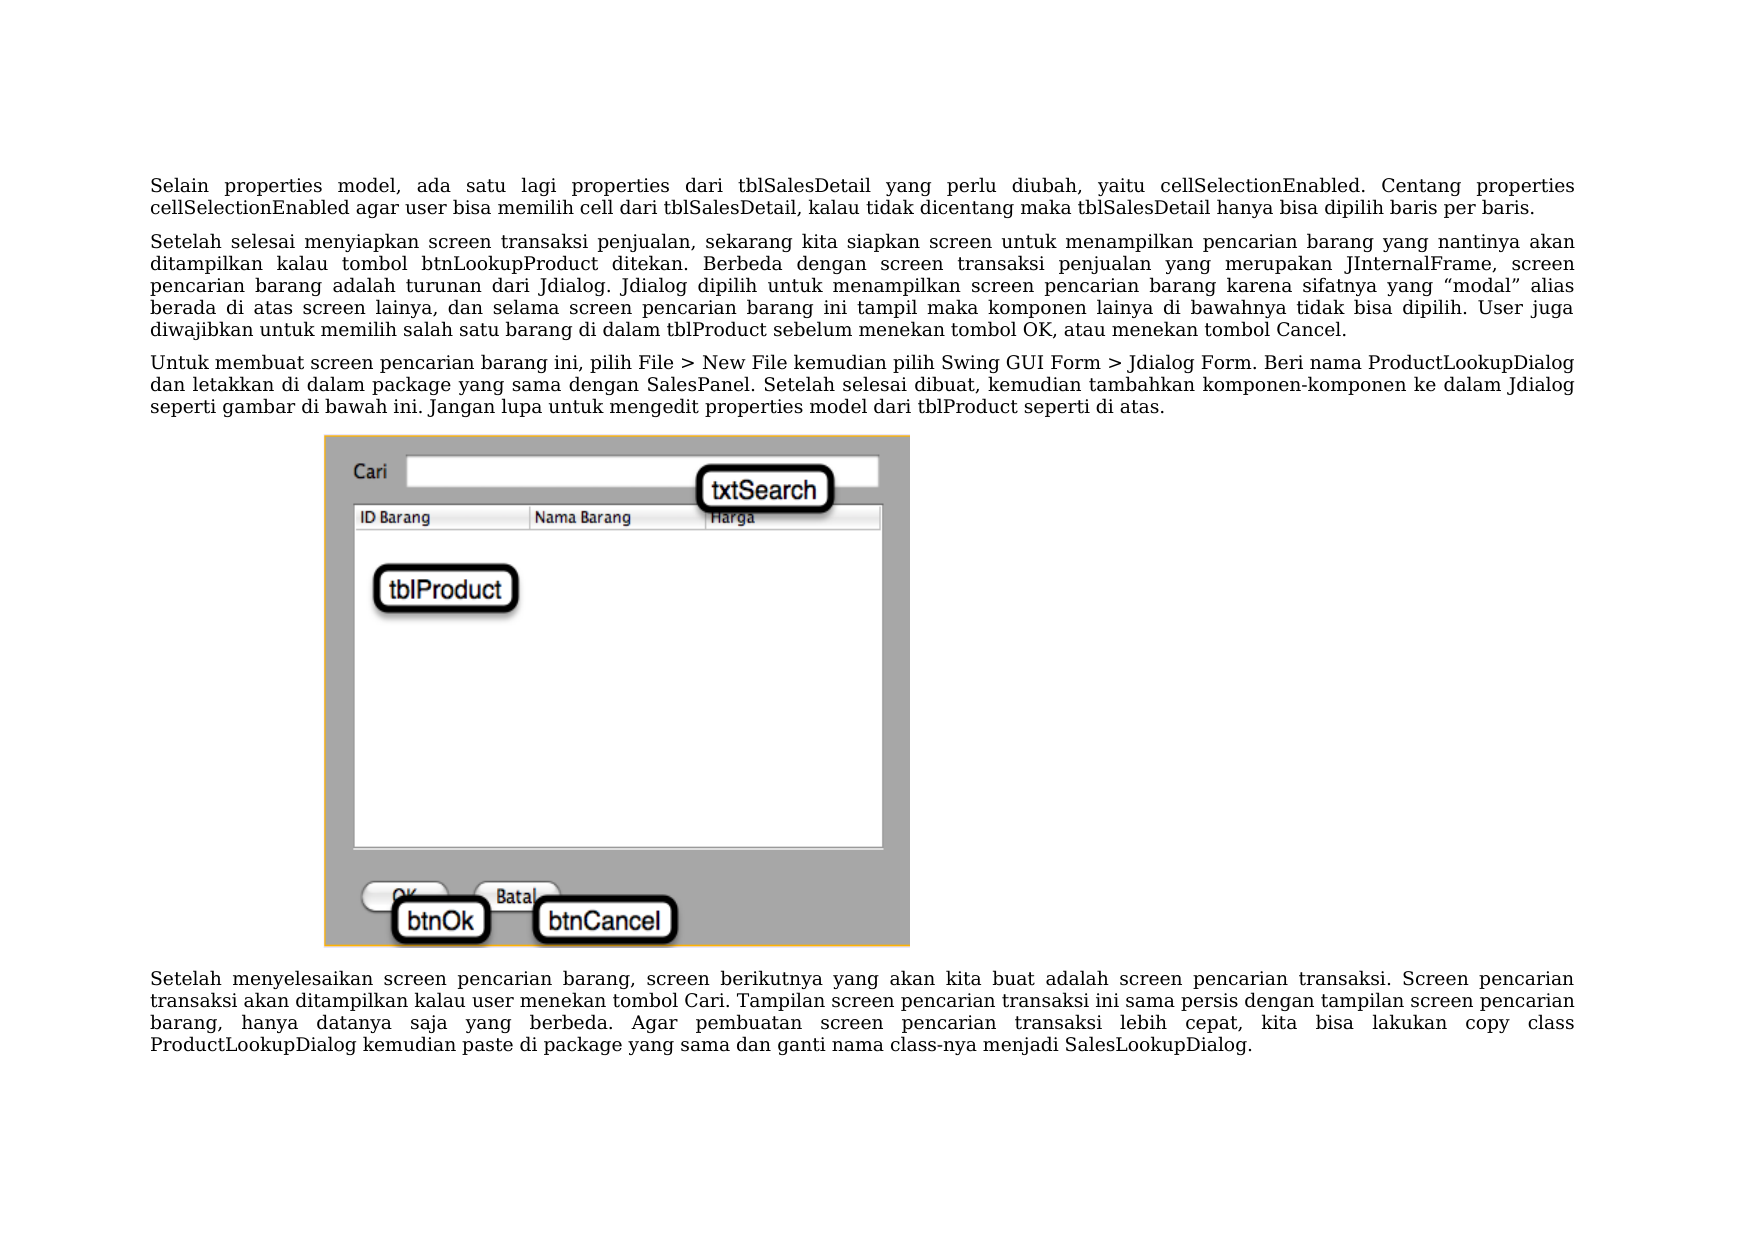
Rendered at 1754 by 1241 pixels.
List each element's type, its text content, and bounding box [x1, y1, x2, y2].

text Setelah selesai menyiapkan screen transaksi penjualan, sekarang kita siapkan screen untuk menampilkan pencarian barang yang nantinya akan ditampilkan kalau tombol btnLookupProduct ditekan. Berbeda dengan screen transaksi penjualan yang merupakan JInternalFrame, screen pencarian barang adalah turunan dari Jdialog. Jdialog dipilih untuk menampilkan screen pencarian barang karena sifatnya yang “modal” alias berada di atas screen lainya, dan selama screen pencarian barang ini tampil maka komponen lainya di bawahnya tidak bisa dipilih. User juga diwajibkan untuk memilih salah satu barang di dalam tblProduct sebelum menekan tombol OK, atau menekan tombol Cancel. [150, 231, 1577, 340]
text Untuk membuat screen pencarian barang ini, pilih File > New File kemudian pilih Swing GUI Form > Jdialog Form. Beri nama ProductLookupDialog dan letakkan di dalam package yang sama dengan SalesPanel. Setelah selesai dibuat, kemudian tambahkan komponen-komponen ke dalam Jdialog seperti gambar di bawah ini. Jangan lupa untuk mengedit properties model dari tblProduct seperti di atas. [150, 352, 1577, 418]
text Selain properties model, ada satu lagi properties dari tblSalesDetail yang perlu diubah, yaitu cellSelectionEnabled. Centang properties cellSelectionEnabled agar user bisa memilih cell dari tblSalesDetail, kalau tidak dicentang maka tblSalesDetail hanya bisa dipilih baris per baris. [150, 176, 1577, 219]
text Setelah menyelesaikan screen pencarian barang, screen berikutnya yang akan kita buat adalah screen pencarian transaksi. Screen pencarian transaksi akan ditampilkan kalau user menekan tombol Cari. Tampilan screen pencarian transaksi ini sama persis dengan tampilan screen pencarian barang, hanya datanya saja yang berbeda. Agar pembuatan screen pencarian transaksi lebih cepat, kita bisa lakukan copy class ProductLookupDialog kemudian paste di package yang sama dan ganti nama class-nya menjadi SalesLookupDialog. [150, 968, 1577, 1055]
picture [323, 434, 910, 948]
